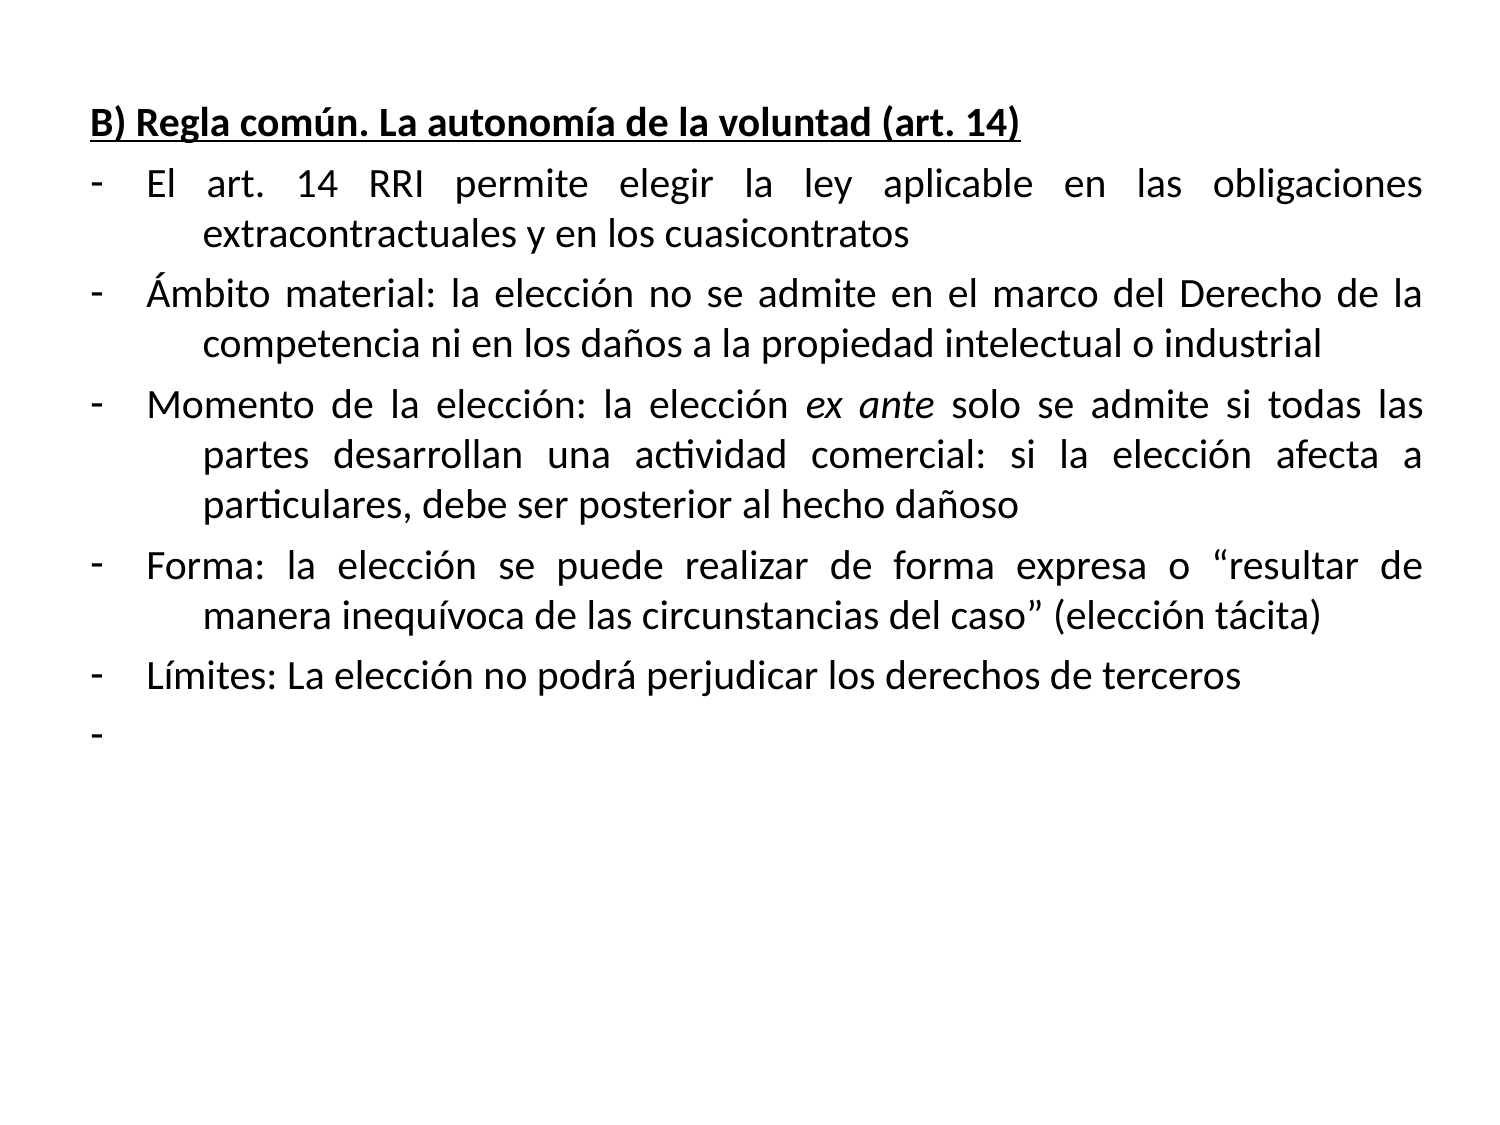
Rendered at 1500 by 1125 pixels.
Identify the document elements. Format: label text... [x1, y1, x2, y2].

list B) Regla común. La autonomía de la voluntad (art. 14) El art. 14 RRI permite elegir la ley aplicable en las obligaciones extracontractuales y en los cuasicontratos Ámbito material: la elección no se admite en el marco del Derecho de la competencia ni en los daños a la propiedad intelectual o industrial Momento de la elección: la elección ex ante solo se admite si todas las partes desarrollan una actividad comercial: si la elección afecta a particulares, debe ser posterior al hecho dañoso Forma: la elección se puede realizar de forma expresa o “resultar de manera inequívoca de las circunstancias del caso” (elección tácita) Límites: La elección no podrá perjudicar los derechos de terceros [75, 87, 1439, 1073]
